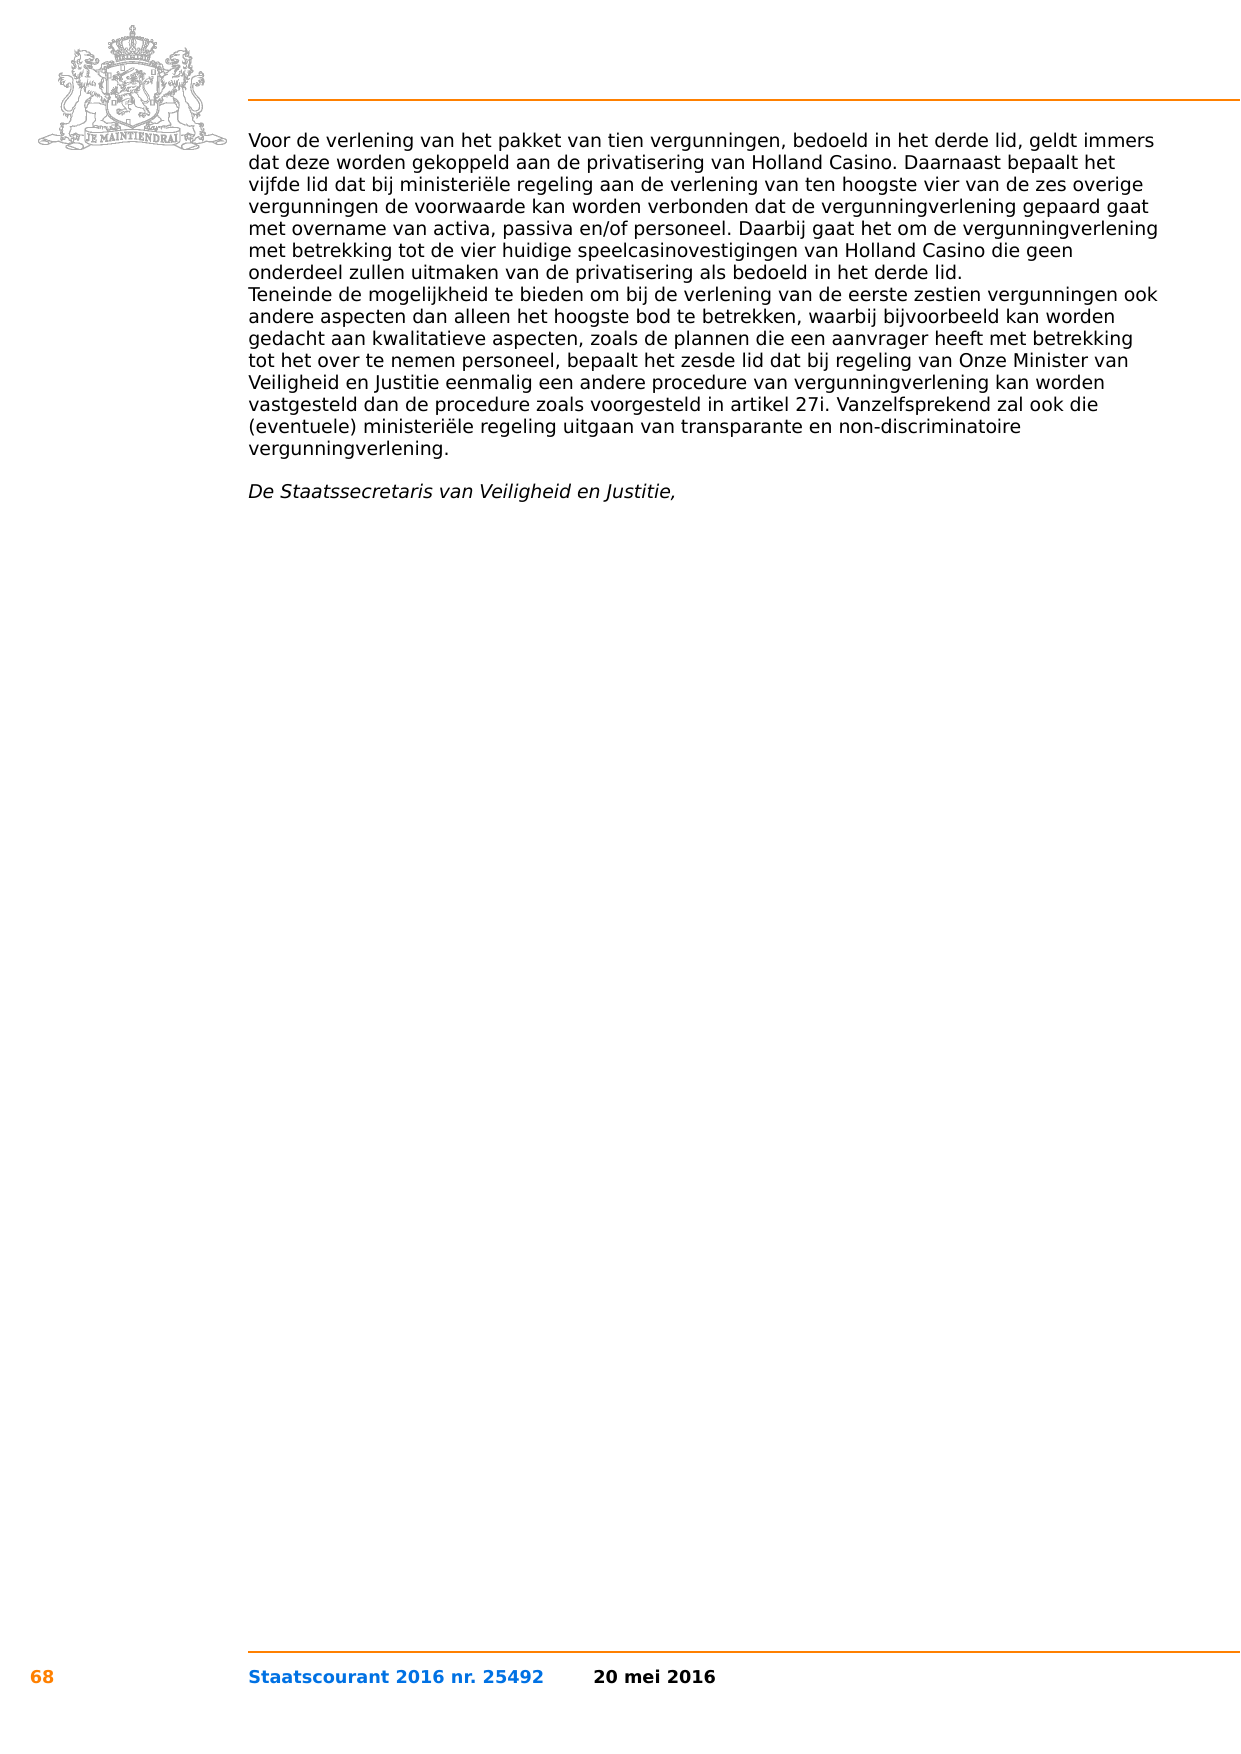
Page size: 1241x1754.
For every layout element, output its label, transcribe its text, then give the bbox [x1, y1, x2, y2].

text De Staatssecretaris van Veiligheid en Justitie, [248, 481, 1163, 503]
picture [38, 25, 227, 150]
text Teneinde de mogelijkheid te bieden om bij de verlening van de eerste zestien vergunningen ook andere aspecten dan alleen het hoogste bod te betrekken, waarbij bijvoorbeeld kan worden gedacht aan kwalitatieve aspecten, zoals de plannen die een aanvrager heeft met betrekking tot het over te nemen personeel, bepaalt het zesde lid dat bij regeling van Onze Minister van Veiligheid en Justitie eenmalig een andere procedure van vergunningverlening kan worden vastgesteld dan de procedure zoals voorgesteld in artikel 27i. Vanzelfsprekend zal ook die (eventuele) ministeriële regeling uitgaan van transparante en non-discriminatoire vergunningverlening. [248, 284, 1163, 459]
text Voor de verlening van het pakket van tien vergunningen, bedoeld in het derde lid, geldt immers dat deze worden gekoppeld aan de privatisering van Holland Casino. Daarnaast bepaalt het vijfde lid dat bij ministeriële regeling aan de verlening van ten hoogste vier van de zes overige vergunningen de voorwaarde kan worden verbonden dat de vergunningverlening gepaard gaat met overname van activa, passiva en/of personeel. Daarbij gaat het om de vergunningverlening met betrekking tot de vier huidige speelcasinovestigingen van Holland Casino die geen onderdeel zullen uitmaken van de privatisering als bedoeld in het derde lid. [248, 130, 1163, 284]
